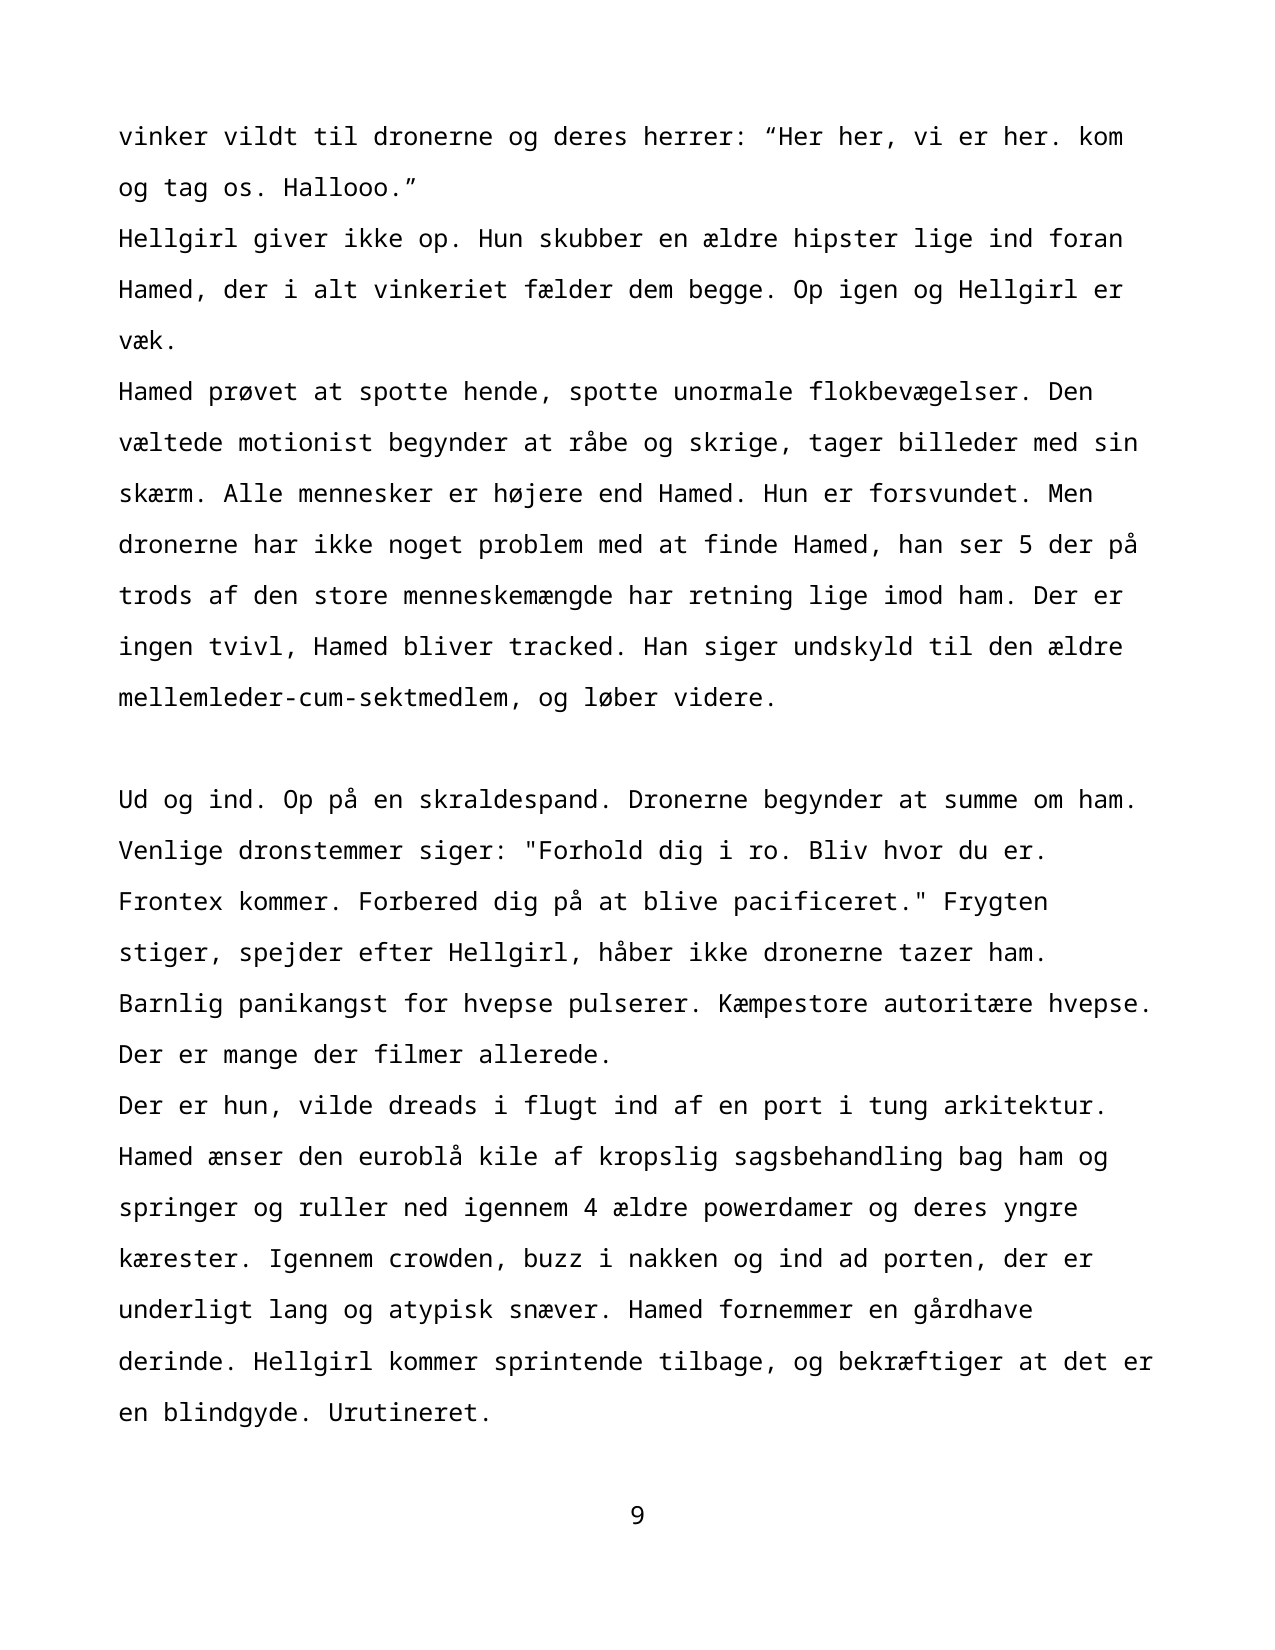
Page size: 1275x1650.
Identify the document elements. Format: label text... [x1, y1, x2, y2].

text Hamed prøvet at spotte hende, spotte unormale flokbevægelser. Den væltede motionist begynder at råbe og skrige, tager billeder med sin skærm. Alle mennesker er højere end Hamed. Hun er forsvundet. Men dronerne har ikke noget problem med at finde Hamed, han ser 5 der på trods af den store menneskemængde har retning lige imod ham. Der er ingen tvivl, Hamed bliver tracked. Han siger undskyld til den ældre mellemleder-cum-sektmedlem, og løber videre. [118, 373, 1157, 714]
text Der er hun, vilde dreads i flugt ind af en port i tung arkitektur. Hamed ænser den euroblå kile af kropslig sagsbehandling bag ham og springer og ruller ned igennem 4 ældre powerdamer og deres yngre kærester. Igennem crowden, buzz i nakken og ind ad porten, der er underligt lang og atypisk snæver. Hamed fornemmer en gårdhave derinde. Hellgirl kommer sprintende tilbage, og bekræftiger at det er en blindgyde. Urutineret. [118, 1088, 1157, 1428]
text Ud og ind. Op på en skraldespand. Dronerne begynder at summe om ham. Venlige dronstemmer siger: "Forhold dig i ro. Bliv hvor du er. Frontex kommer. Forbered dig på at blive pacificeret." Frygten stiger, spejder efter Hellgirl, håber ikke dronerne tazer ham. Barnlig panikangst for hvepse pulserer. Kæmpestore autoritære hvepse. Der er mange der filmer allerede. [118, 782, 1157, 1071]
text vinker vildt til dronerne og deres herrer: “Her her, vi er her. kom og tag os. Hallooo.” [118, 118, 1157, 203]
text Hellgirl giver ikke op. Hun skubber en ældre hipster lige ind foran Hamed, der i alt vinkeriet fælder dem begge. Op igen og Hellgirl er væk. [118, 220, 1157, 356]
